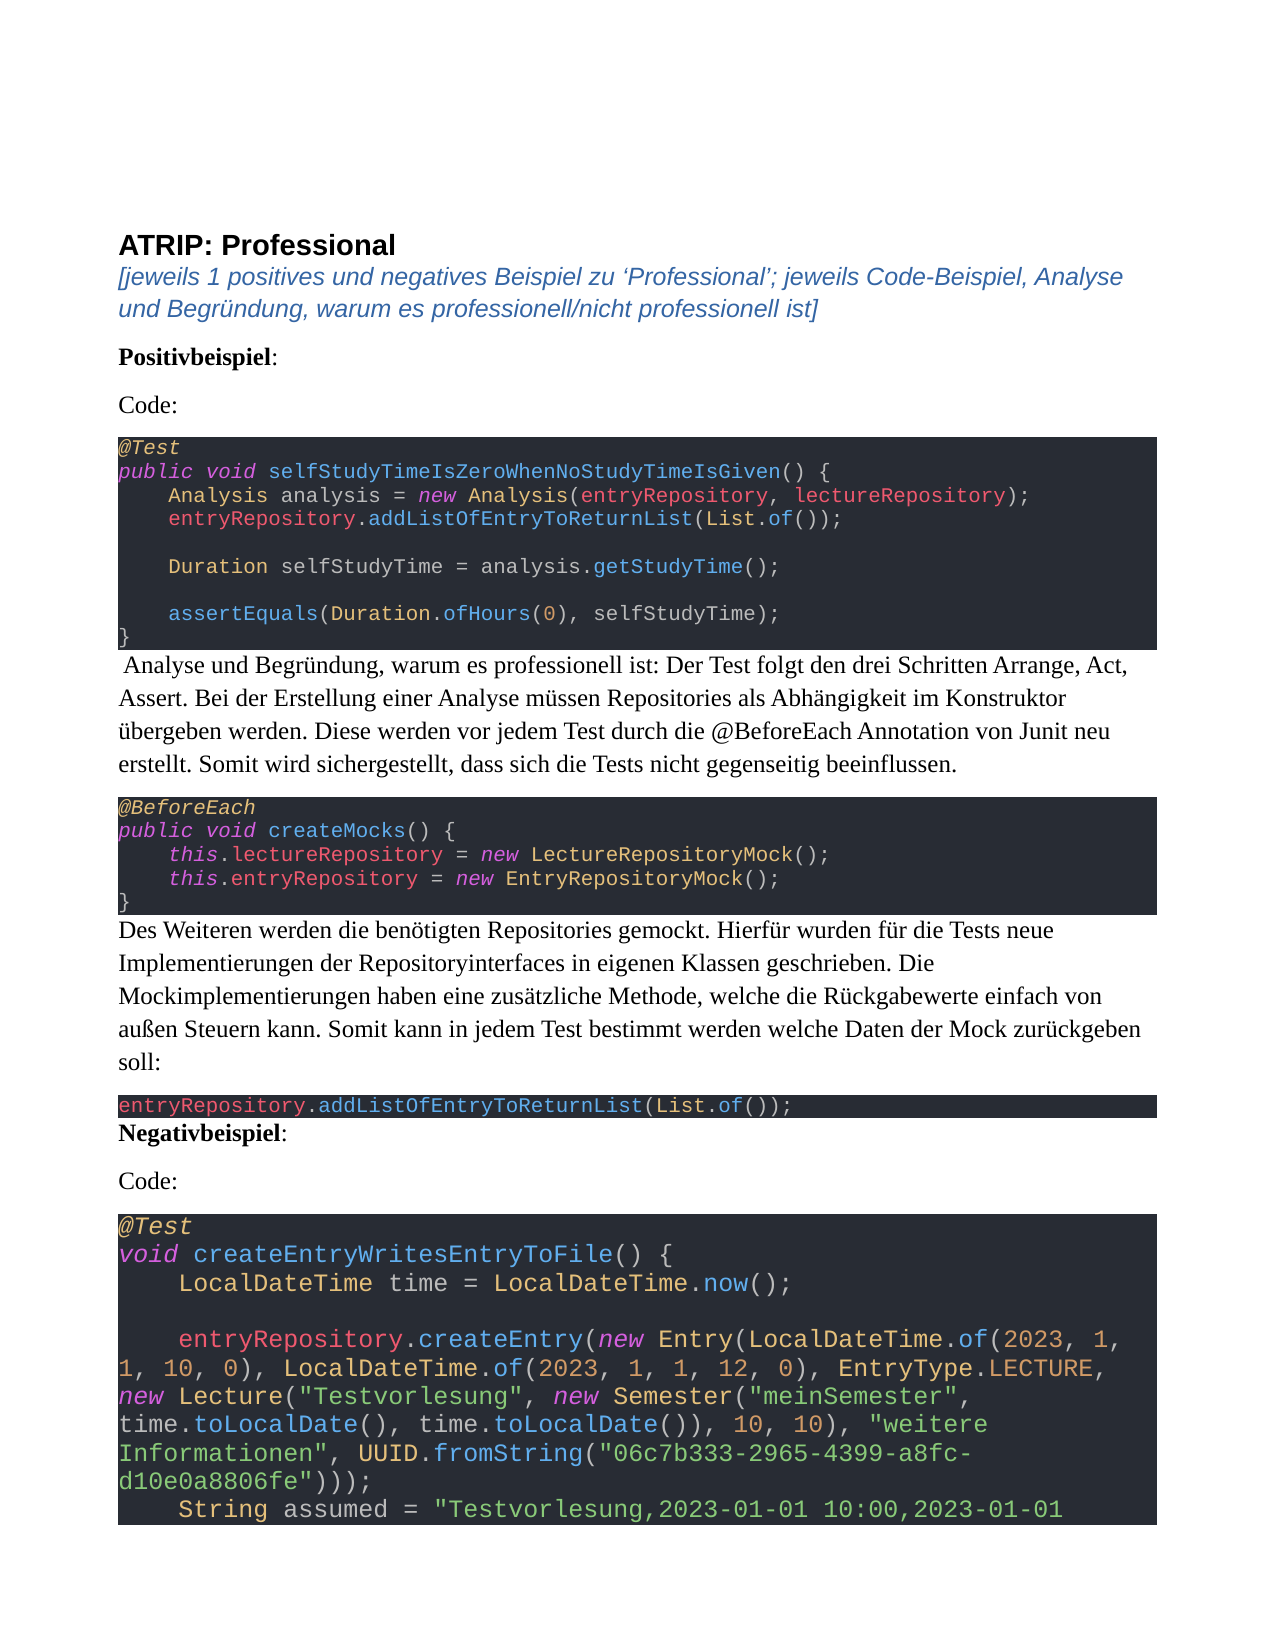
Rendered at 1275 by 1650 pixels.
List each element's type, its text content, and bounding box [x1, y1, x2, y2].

text entryRepository.addListOfEntryToReturnList(List.of()); [118, 1095, 1157, 1118]
text @Test void createEntryWritesEntryToFile() { LocalDateTime time = LocalDateTime.now(); entryRepository.createEntry(new Entry(LocalDateTime.of(2023, 1, 1, 10, 0), LocalDateTime.of(2023, 1, 1, 12, 0), EntryType.LECTURE, new Lecture("Testvorlesung", new Semester("meinSemester", time.toLocalDate(), time.toLocalDate()), 10, 10), "weitere Informationen", UUID.fromString("06c7b333-2965-4399-a8fc-d10e0a8806fe"))); String assumed = "Testvorlesung,2023-01-01 10:00,2023-01-01 [118, 1214, 1157, 1525]
text Negativbeispiel: [118, 1118, 1157, 1147]
text Code: [118, 390, 1157, 418]
subtitle ATRIP: Professional [118, 228, 1157, 261]
text @BeforeEach public void createMocks() { this.lectureRepository = new LectureRepositoryMock(); this.entryRepository = new EntryRepositoryMock(); } [118, 797, 1157, 915]
text [jeweils 1 positives und negatives Beispiel zu ‘Professional’; jeweils Code-Beispiel, Analyse und Begründung, warum es professionell/nicht professionell ist] [118, 261, 1157, 323]
text Analyse und Begründung, warum es professionell ist: Der Test folgt den drei Schritten Arrange, Act, Assert. Bei der Erstellung einer Analyse müssen Repositories als Abhängigkeit im Konstruktor übergeben werden. Diese werden vor jedem Test durch die @BeforeEach Annotation von Junit neu erstellt. Somit wird sichergestellt, dass sich die Tests nicht gegenseitig beeinflussen. [118, 650, 1157, 778]
text Positivbeispiel: [118, 342, 1157, 371]
text Code: [118, 1166, 1157, 1195]
text @Test public void selfStudyTimeIsZeroWhenNoStudyTimeIsGiven() { Analysis analysis = new Analysis(entryRepository, lectureRepository); entryRepository.addListOfEntryToReturnList(List.of()); Duration selfStudyTime = analysis.getStudyTime(); assertEquals(Duration.ofHours(0), selfStudyTime); } [118, 437, 1157, 650]
text Des Weiteren werden die benötigten Repositories gemockt. Hierfür wurden für die Tests neue Implementierungen der Repositoryinterfaces in eigenen Klassen geschrieben. Die Mockimplementierungen haben eine zusätzliche Methode, welche die Rückgabewerte einfach von außen Steuern kann. Somit kann in jedem Test bestimmt werden welche Daten der Mock zurückgeben soll: [118, 915, 1157, 1076]
